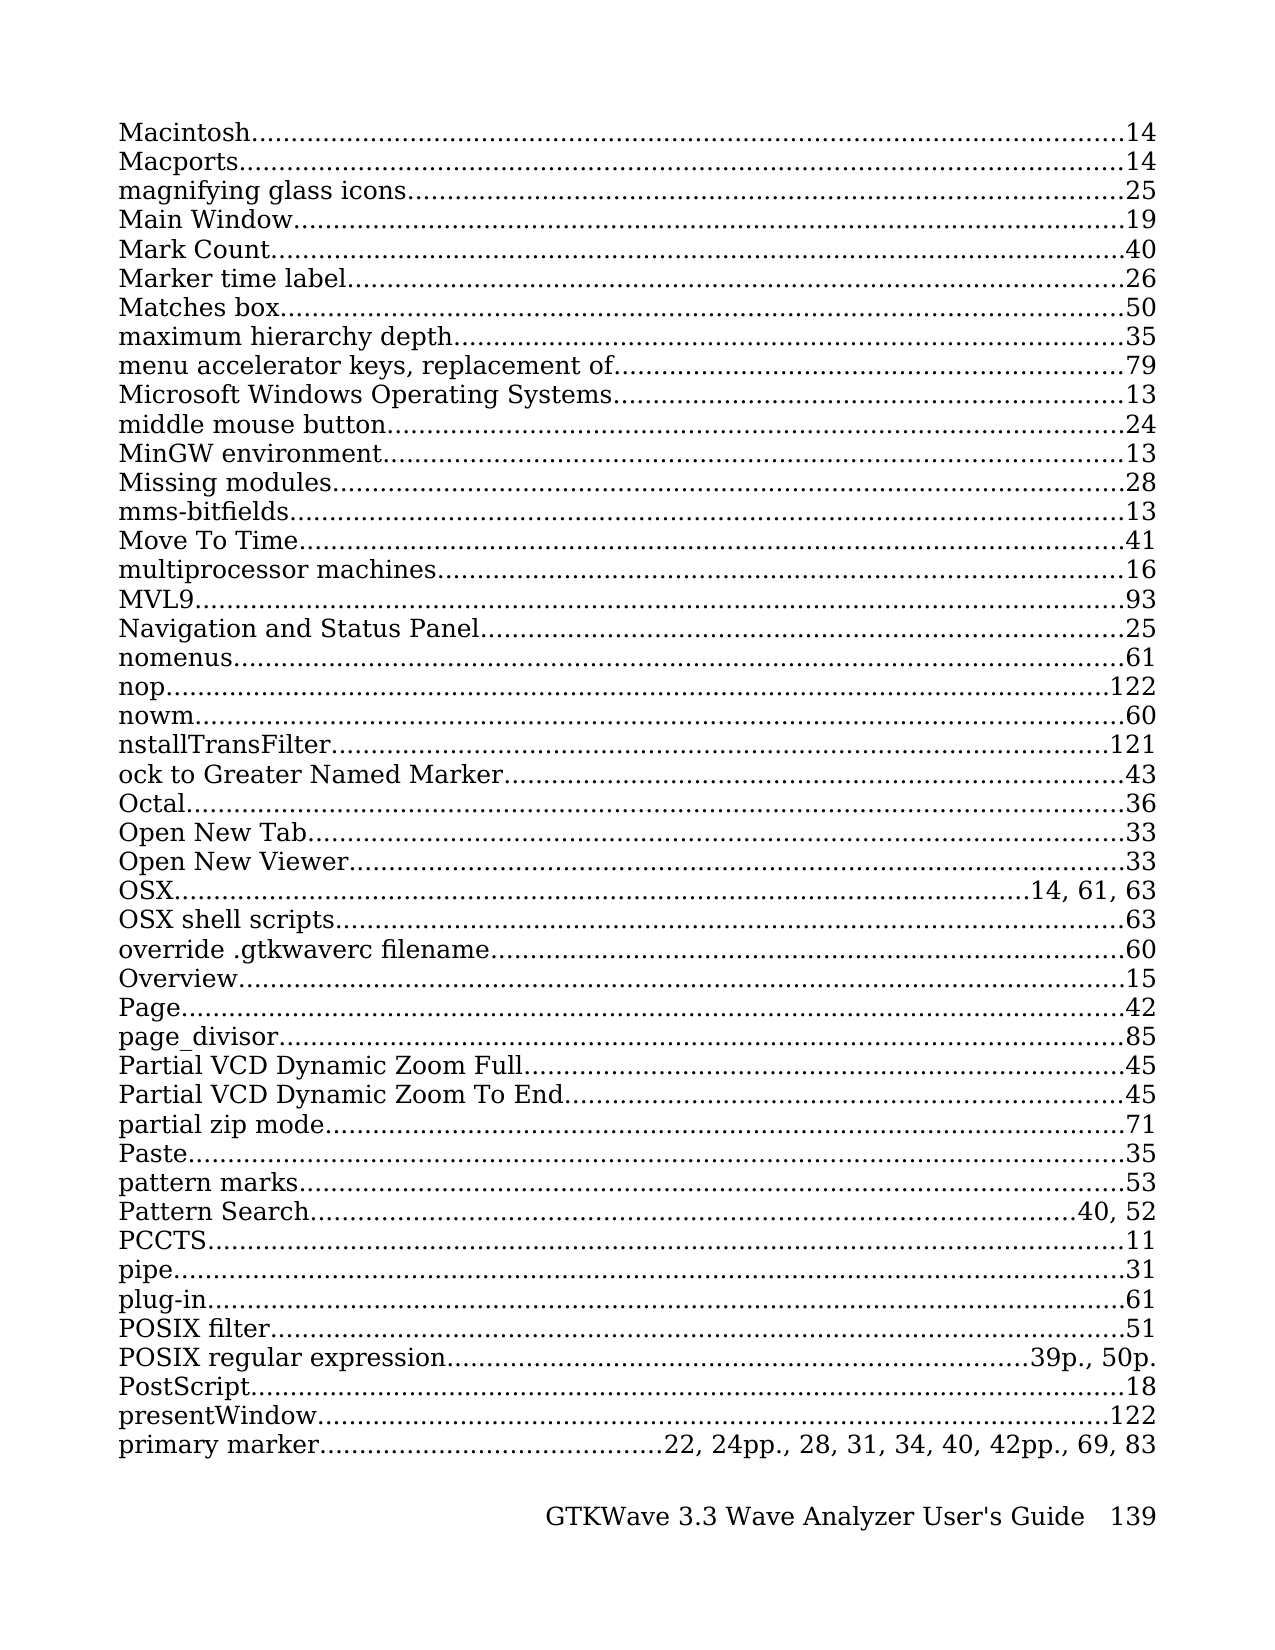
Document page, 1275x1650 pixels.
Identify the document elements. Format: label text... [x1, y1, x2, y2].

text nomenus 61 [118, 643, 1157, 672]
text Overview 15 [118, 964, 1157, 993]
text Mark Count 40 [118, 235, 1157, 264]
text Main Window 19 [118, 206, 1157, 235]
text menu accelerator keys, replacement of 79 [118, 351, 1157, 381]
text plug-in 61 [118, 1285, 1157, 1314]
text Open New Tab 33 [118, 818, 1157, 847]
text ock to Greater Named Marker 43 [118, 760, 1157, 789]
text Octal 36 [118, 789, 1157, 818]
text Partial VCD Dynamic Zoom Full 45 [118, 1051, 1157, 1081]
text partial zip mode 71 [118, 1110, 1157, 1139]
text Macports 14 [118, 147, 1157, 176]
text Missing modules 28 [118, 468, 1157, 497]
text multiprocessor machines 16 [118, 556, 1157, 585]
text OSX 14, 61, 63 [118, 876, 1157, 906]
text Page 42 [118, 993, 1157, 1022]
text maximum hierarchy depth 35 [118, 322, 1157, 351]
text Pattern Search 40, 52 [118, 1197, 1157, 1226]
text POSIX filter 51 [118, 1314, 1157, 1343]
text Microsoft Windows Operating Systems 13 [118, 381, 1157, 410]
text POSIX regular expression 39p., 50p. [118, 1343, 1157, 1372]
text OSX shell scripts 63 [118, 906, 1157, 935]
text Macintosh 14 [118, 118, 1157, 147]
text Partial VCD Dynamic Zoom To End 45 [118, 1081, 1157, 1110]
text Navigation and Status Panel 25 [118, 614, 1157, 643]
text Move To Time 41 [118, 526, 1157, 556]
text primary marker 22, 24pp., 28, 31, 34, 40, 42pp., 69, 83 [118, 1431, 1157, 1460]
text nowm 60 [118, 701, 1157, 731]
text Paste 35 [118, 1139, 1157, 1168]
text Matches box 50 [118, 293, 1157, 322]
text MinGW environment 13 [118, 439, 1157, 468]
text nstallTransFilter 121 [118, 731, 1157, 760]
text MVL9 93 [118, 585, 1157, 614]
text magnifying glass icons 25 [118, 176, 1157, 206]
text Marker time label 26 [118, 264, 1157, 293]
text presentWindow 122 [118, 1401, 1157, 1431]
text PCCTS 11 [118, 1226, 1157, 1256]
text nop 122 [118, 672, 1157, 701]
text pipe 31 [118, 1256, 1157, 1285]
text PostScript 18 [118, 1372, 1157, 1401]
text override .gtkwaverc filename 60 [118, 935, 1157, 964]
text Open New Viewer 33 [118, 847, 1157, 876]
text page_divisor 85 [118, 1022, 1157, 1051]
text mms-bitfields 13 [118, 497, 1157, 526]
text middle mouse button 24 [118, 410, 1157, 439]
text pattern marks 53 [118, 1168, 1157, 1197]
